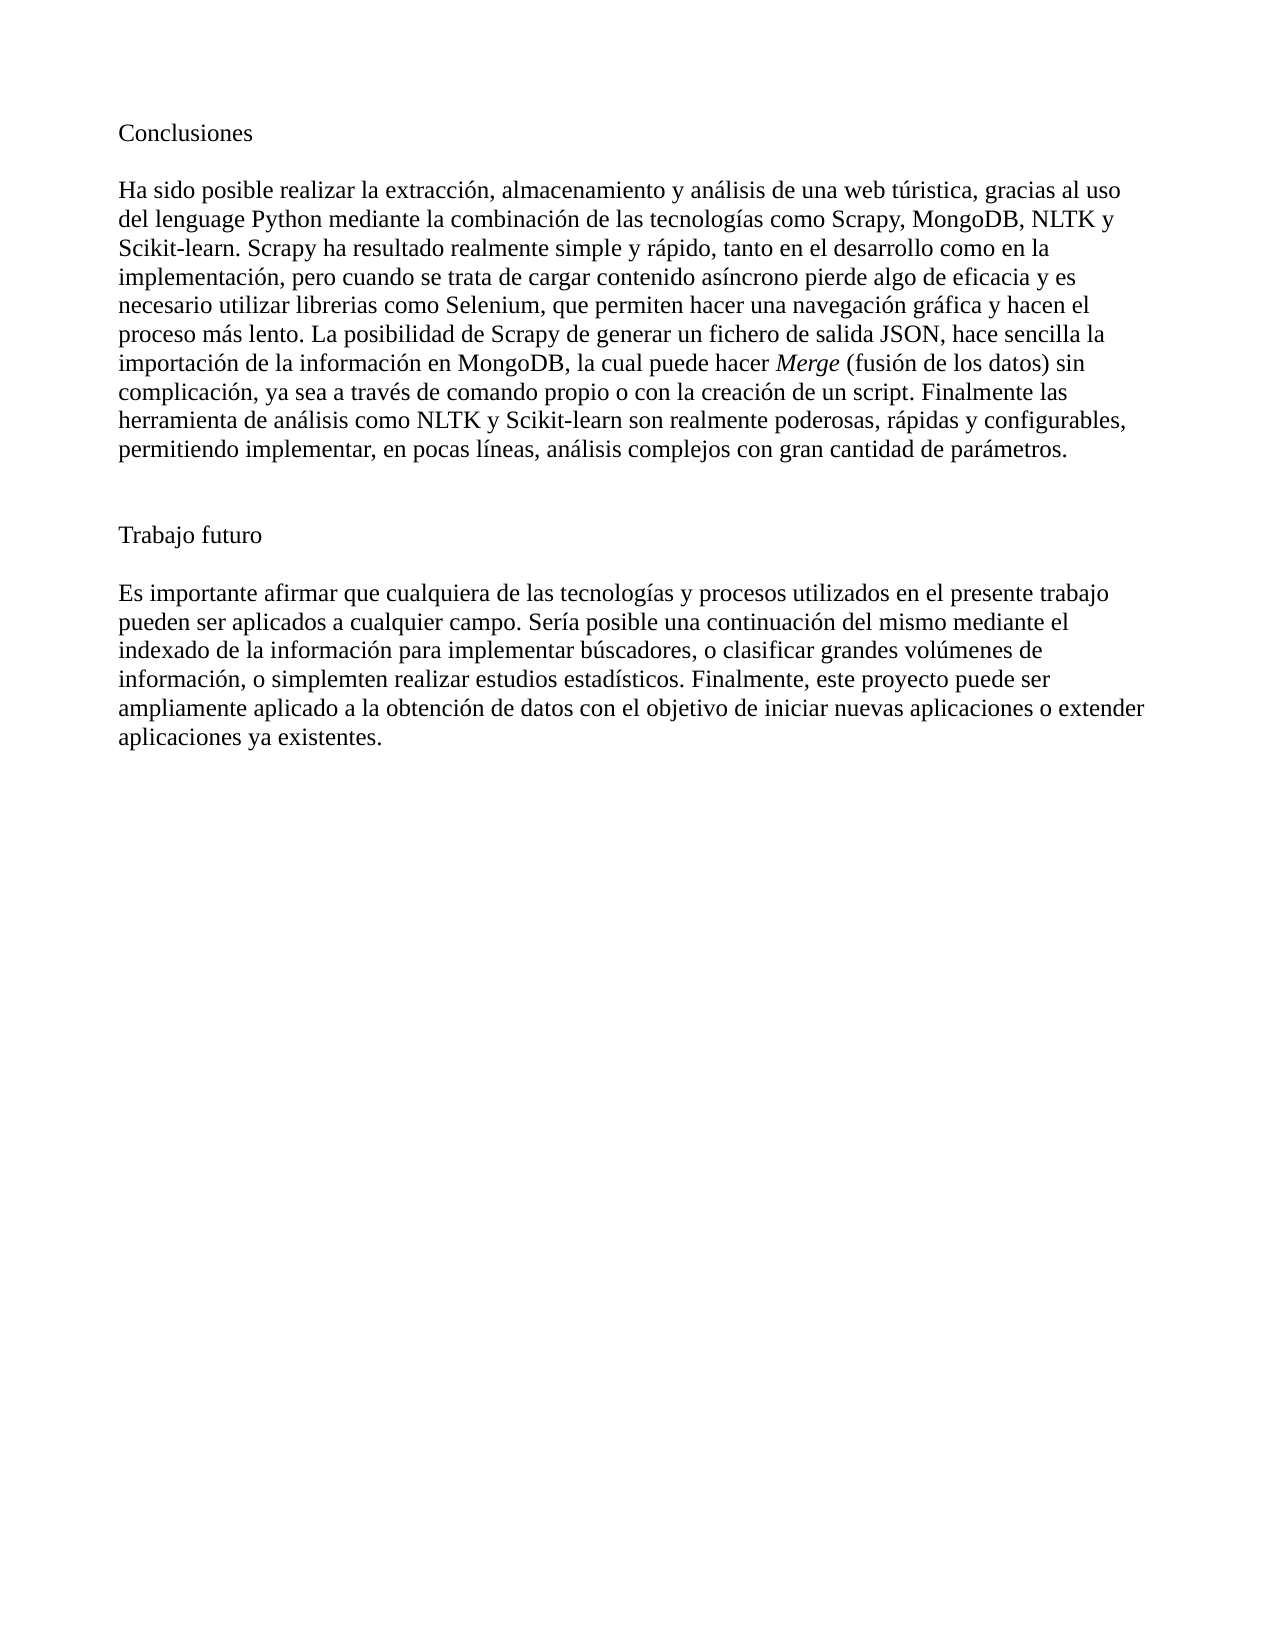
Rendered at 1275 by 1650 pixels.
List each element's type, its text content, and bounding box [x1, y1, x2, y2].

text Ha sido posible realizar la extracción, almacenamiento y análisis de una web túristica, gracias al uso del lenguage Python mediante la combinación de las tecnologías como Scrapy, MongoDB, NLTK y Scikit-learn. Scrapy ha resultado realmente simple y rápido, tanto en el desarrollo como en la implementación, pero cuando se trata de cargar contenido asíncrono pierde algo de eficacia y es necesario utilizar librerias como Selenium, que permiten hacer una navegación gráfica y hacen el proceso más lento. La posibilidad de Scrapy de generar un fichero de salida JSON, hace sencilla la importación de la información en MongoDB, la cual puede hacer Merge (fusión de los datos) sin complicación, ya sea a través de comando propio o con la creación de un script. Finalmente las herramienta de análisis como NLTK y Scikit-learn son realmente poderosas, rápidas y configurables, permitiendo implementar, en pocas líneas, análisis complejos con gran cantidad de parámetros. [118, 176, 1157, 463]
text Trabajo futuro [118, 521, 1157, 549]
text Es importante afirmar que cualquiera de las tecnologías y procesos utilizados en el presente trabajo pueden ser aplicados a cualquier campo. Sería posible una continuación del mismo mediante el indexado de la información para implementar búscadores, o clasificar grandes volúmenes de información, o simplemten realizar estudios estadísticos. Finalmente, este proyecto puede ser ampliamente aplicado a la obtención de datos con el objetivo de iniciar nuevas aplicaciones o extender aplicaciones ya existentes. [118, 578, 1157, 751]
text Conclusiones [118, 118, 1157, 147]
